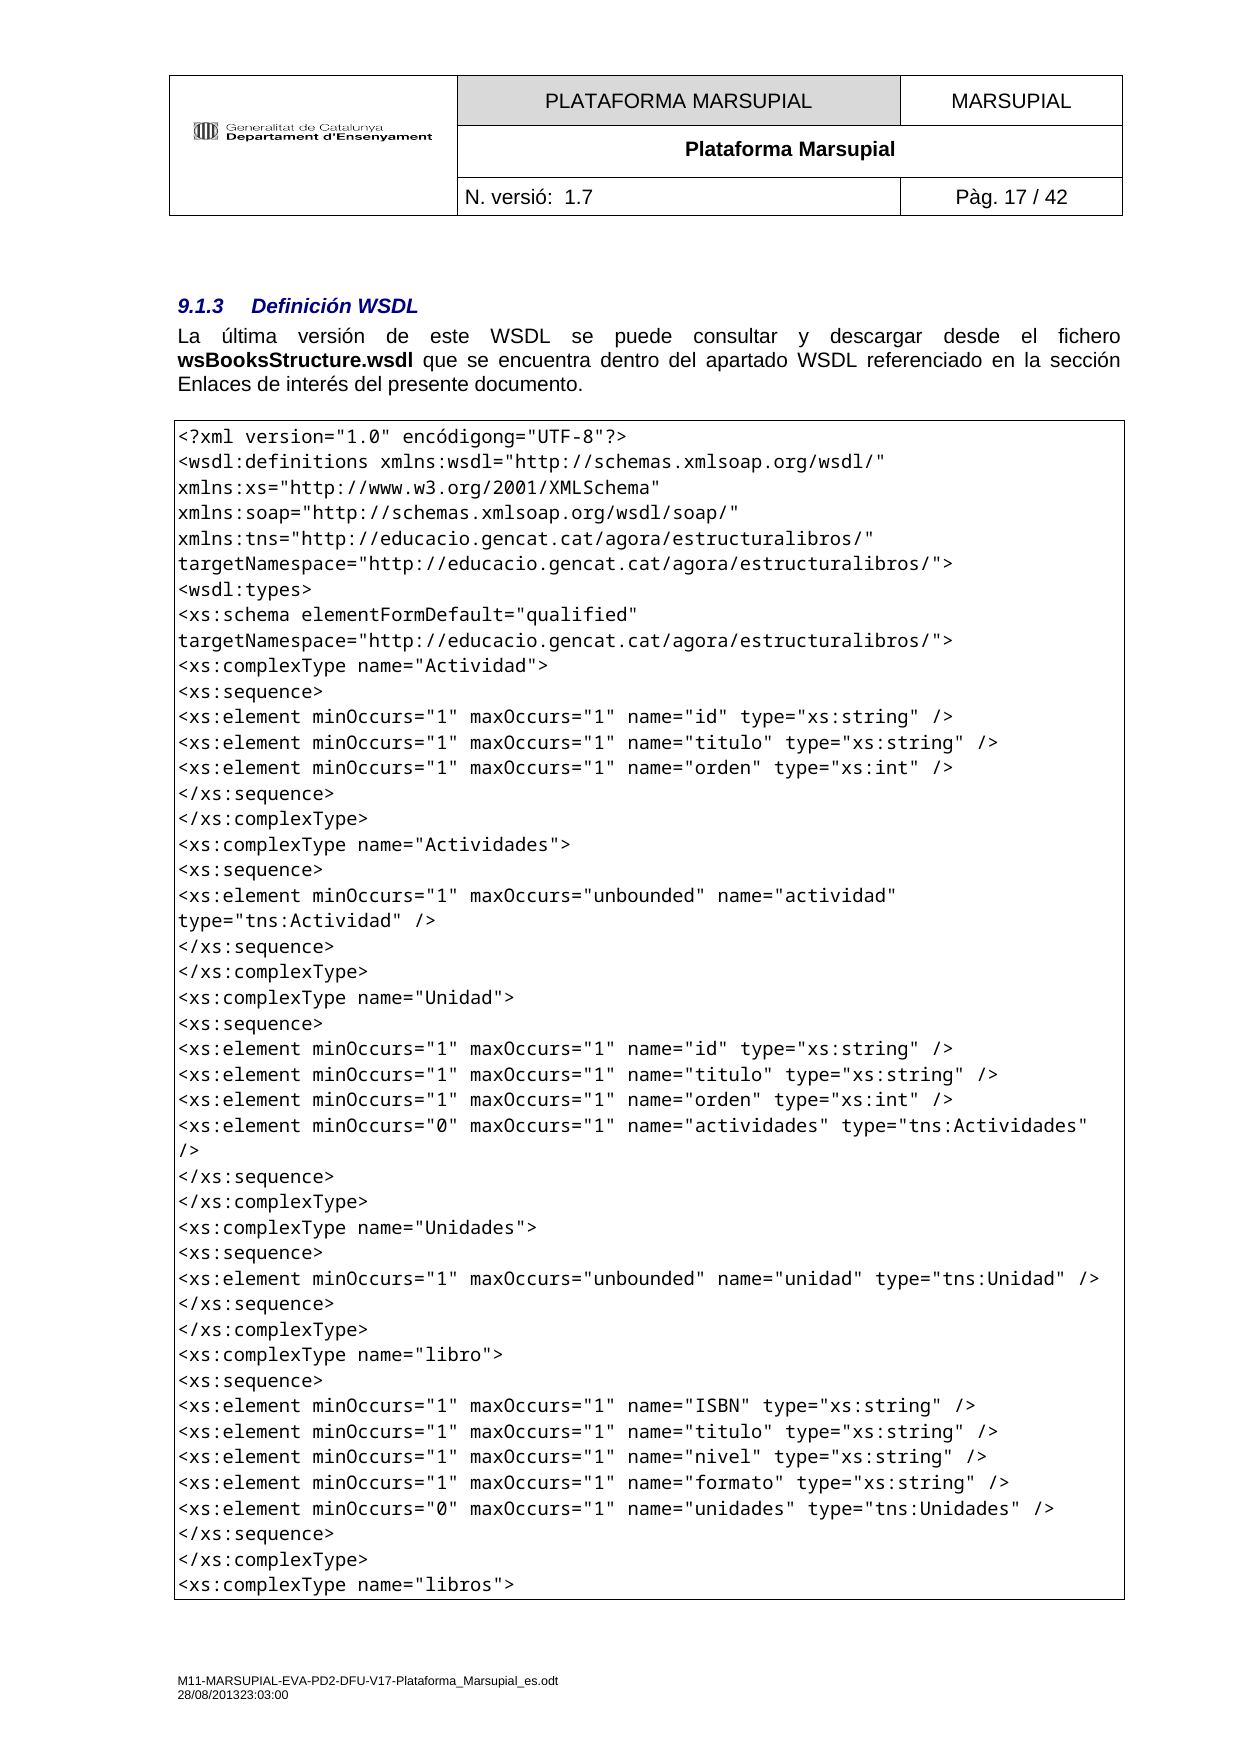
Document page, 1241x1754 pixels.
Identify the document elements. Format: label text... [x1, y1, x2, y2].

text <xs:element minOccurs="1" maxOccurs="1" name="titulo" type="xs:string" /> [177, 1061, 1122, 1086]
text <xs:complexType name="libro"> [177, 1342, 1122, 1367]
text <xs:element minOccurs="0" maxOccurs="1" name="unidades" type="tns:Unidades" /> [177, 1495, 1122, 1520]
text <xs:element minOccurs="1" maxOccurs="1" name="nivel" type="xs:string" /> [177, 1444, 1122, 1469]
text <xs:element minOccurs="1" maxOccurs="1" name="titulo" type="xs:string" /> [177, 729, 1122, 755]
text </xs:complexType> [177, 959, 1122, 984]
text <wsdl:definitions xmlns:wsdl="http://schemas.xmlsoap.org/wsdl/" xmlns:xs="http://www.w3.org/2001/XMLSchema" xmlns:soap="http://schemas.xmlsoap.org/wsdl/soap/" xmlns:tns="http://educacio.gencat.cat/agora/estructuralibros/" targetNamespace="http://educacio.gencat.cat/agora/estructuralibros/"> [177, 448, 1122, 576]
text <xs:element minOccurs="1" maxOccurs="unbounded" name="unidad" type="tns:Unidad" /> [177, 1265, 1122, 1291]
text <xs:element minOccurs="1" maxOccurs="unbounded" name="actividad" type="tns:Actividad" /> [177, 882, 1122, 933]
text <xs:schema elementFormDefault="qualified" targetNamespace="http://educacio.gencat.cat/agora/estructuralibros/"> [177, 602, 1122, 653]
text <xs:sequence> [177, 678, 1122, 704]
text <xs:element minOccurs="1" maxOccurs="1" name="id" type="xs:string" /> [177, 704, 1122, 729]
text <xs:sequence> [177, 1010, 1122, 1035]
text </xs:sequence> [177, 780, 1122, 806]
text </xs:sequence> [177, 1291, 1122, 1316]
text <xs:complexType name="Actividad"> [177, 653, 1122, 678]
text </xs:sequence> [177, 1520, 1122, 1546]
text </xs:complexType> [177, 806, 1122, 831]
text <wsdl:types> [177, 576, 1122, 602]
subtitle Definición WSDL [177, 294, 1122, 318]
text <xs:element minOccurs="1" maxOccurs="1" name="orden" type="xs:int" /> [177, 1086, 1122, 1112]
text </xs:sequence> [177, 1163, 1122, 1188]
text <xs:element minOccurs="1" maxOccurs="1" name="titulo" type="xs:string" /> [177, 1418, 1122, 1444]
text </xs:complexType> [177, 1316, 1122, 1342]
text La última versión de este WSDL se puede consultar y descargar desde el fichero wsBooksStructure.wsdl que se encuentra dentro del apartado WSDL referenciado en la sección Enlaces de interés del presente documento. [177, 324, 1122, 396]
text <xs:complexType name="libros"> [175, 1568, 1124, 1599]
text <xs:complexType name="Unidades"> [177, 1214, 1122, 1239]
text <xs:element minOccurs="0" maxOccurs="1" name="actividades" type="tns:Actividades" /> [177, 1112, 1122, 1163]
text </xs:complexType> [177, 1546, 1122, 1568]
text <xs:complexType name="Unidad"> [177, 984, 1122, 1010]
text </xs:sequence> [177, 933, 1122, 959]
text <xs:element minOccurs="1" maxOccurs="1" name="formato" type="xs:string" /> [177, 1469, 1122, 1495]
text <xs:sequence> [177, 857, 1122, 882]
text <xs:element minOccurs="1" maxOccurs="1" name="id" type="xs:string" /> [177, 1035, 1122, 1061]
text <?xml version="1.0" encódigong="UTF-8"?> [175, 421, 1124, 448]
text <xs:element minOccurs="1" maxOccurs="1" name="orden" type="xs:int" /> [177, 755, 1122, 780]
text </xs:complexType> [177, 1188, 1122, 1214]
text <xs:complexType name="Actividades"> [177, 831, 1122, 857]
text <xs:sequence> [177, 1239, 1122, 1265]
text <xs:sequence> [177, 1367, 1122, 1393]
text <xs:element minOccurs="1" maxOccurs="1" name="ISBN" type="xs:string" /> [177, 1393, 1122, 1418]
